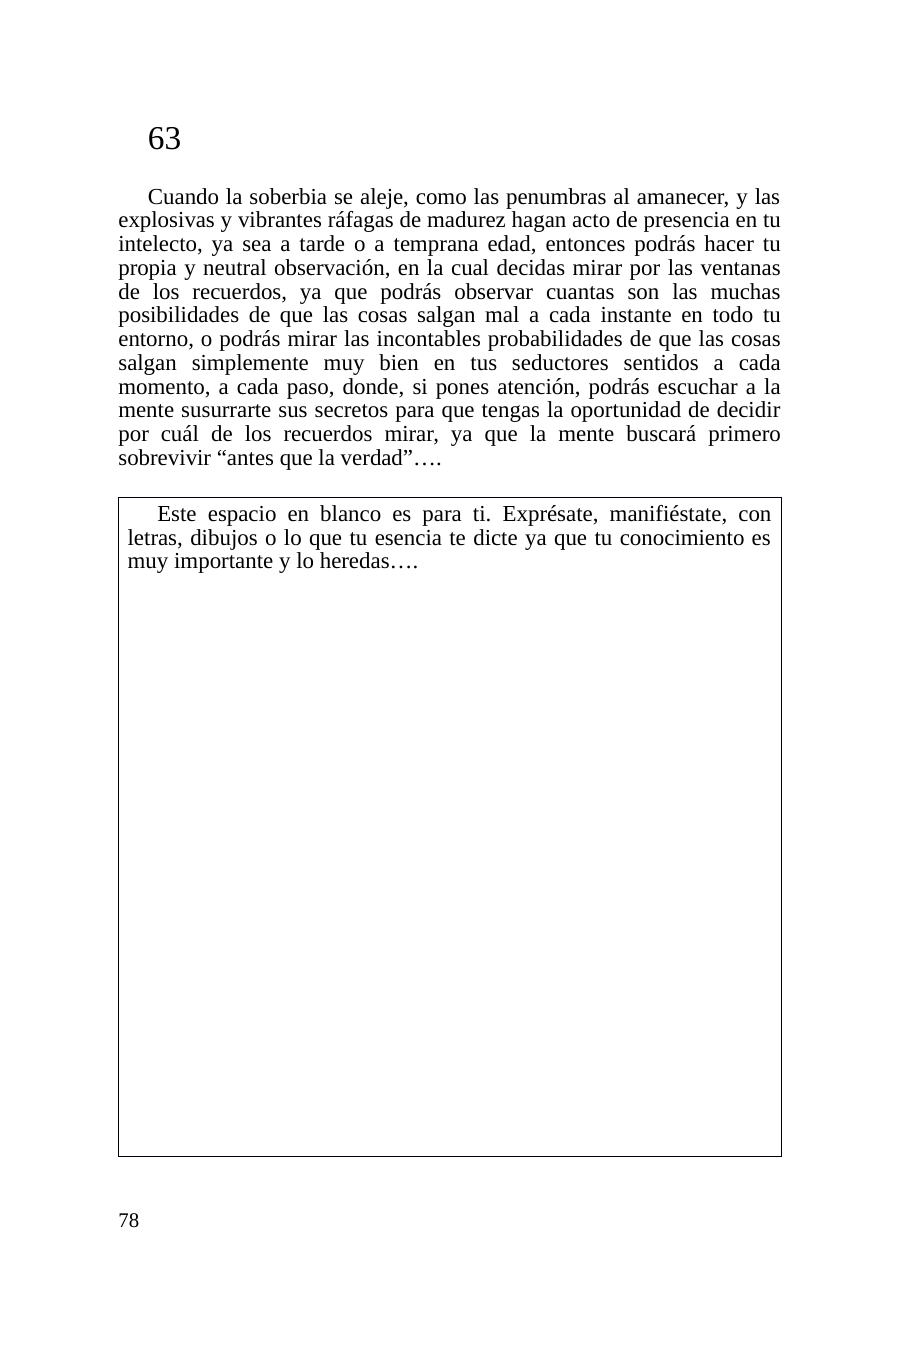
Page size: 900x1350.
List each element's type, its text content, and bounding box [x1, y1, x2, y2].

text Cuando la soberbia se aleje, como las penumbras al amanecer, y las explosivas y vibrantes ráfagas de madurez hagan acto de presencia en tu intelecto, ya sea a tarde o a temprana edad, entonces podrás hacer tu propia y neutral observación, en la cual decidas mirar por las ventanas de los recuerdos, ya que podrás observar cuantas son las muchas posibilidades de que las cosas salgan mal a cada instante en todo tu entorno, o podrás mirar las incontables probabilidades de que las cosas salgan simplemente muy bien en tus seductores sentidos a cada momento, a cada paso, donde, si pones atención, podrás escuchar a la mente susurrarte sus secretos para que tengas la oportunidad de decidir por cuál de los recuerdos mirar, ya que la mente buscará primero sobrevivir “antes que la verdad”…. [118, 183, 782, 470]
text 63 [118, 118, 782, 156]
text Este espacio en blanco es para ti. Exprésate, manifiéstate, con letras, dibujos o lo que tu esencia te dicte ya que tu conocimiento es muy importante y lo heredas…. [119, 498, 781, 574]
